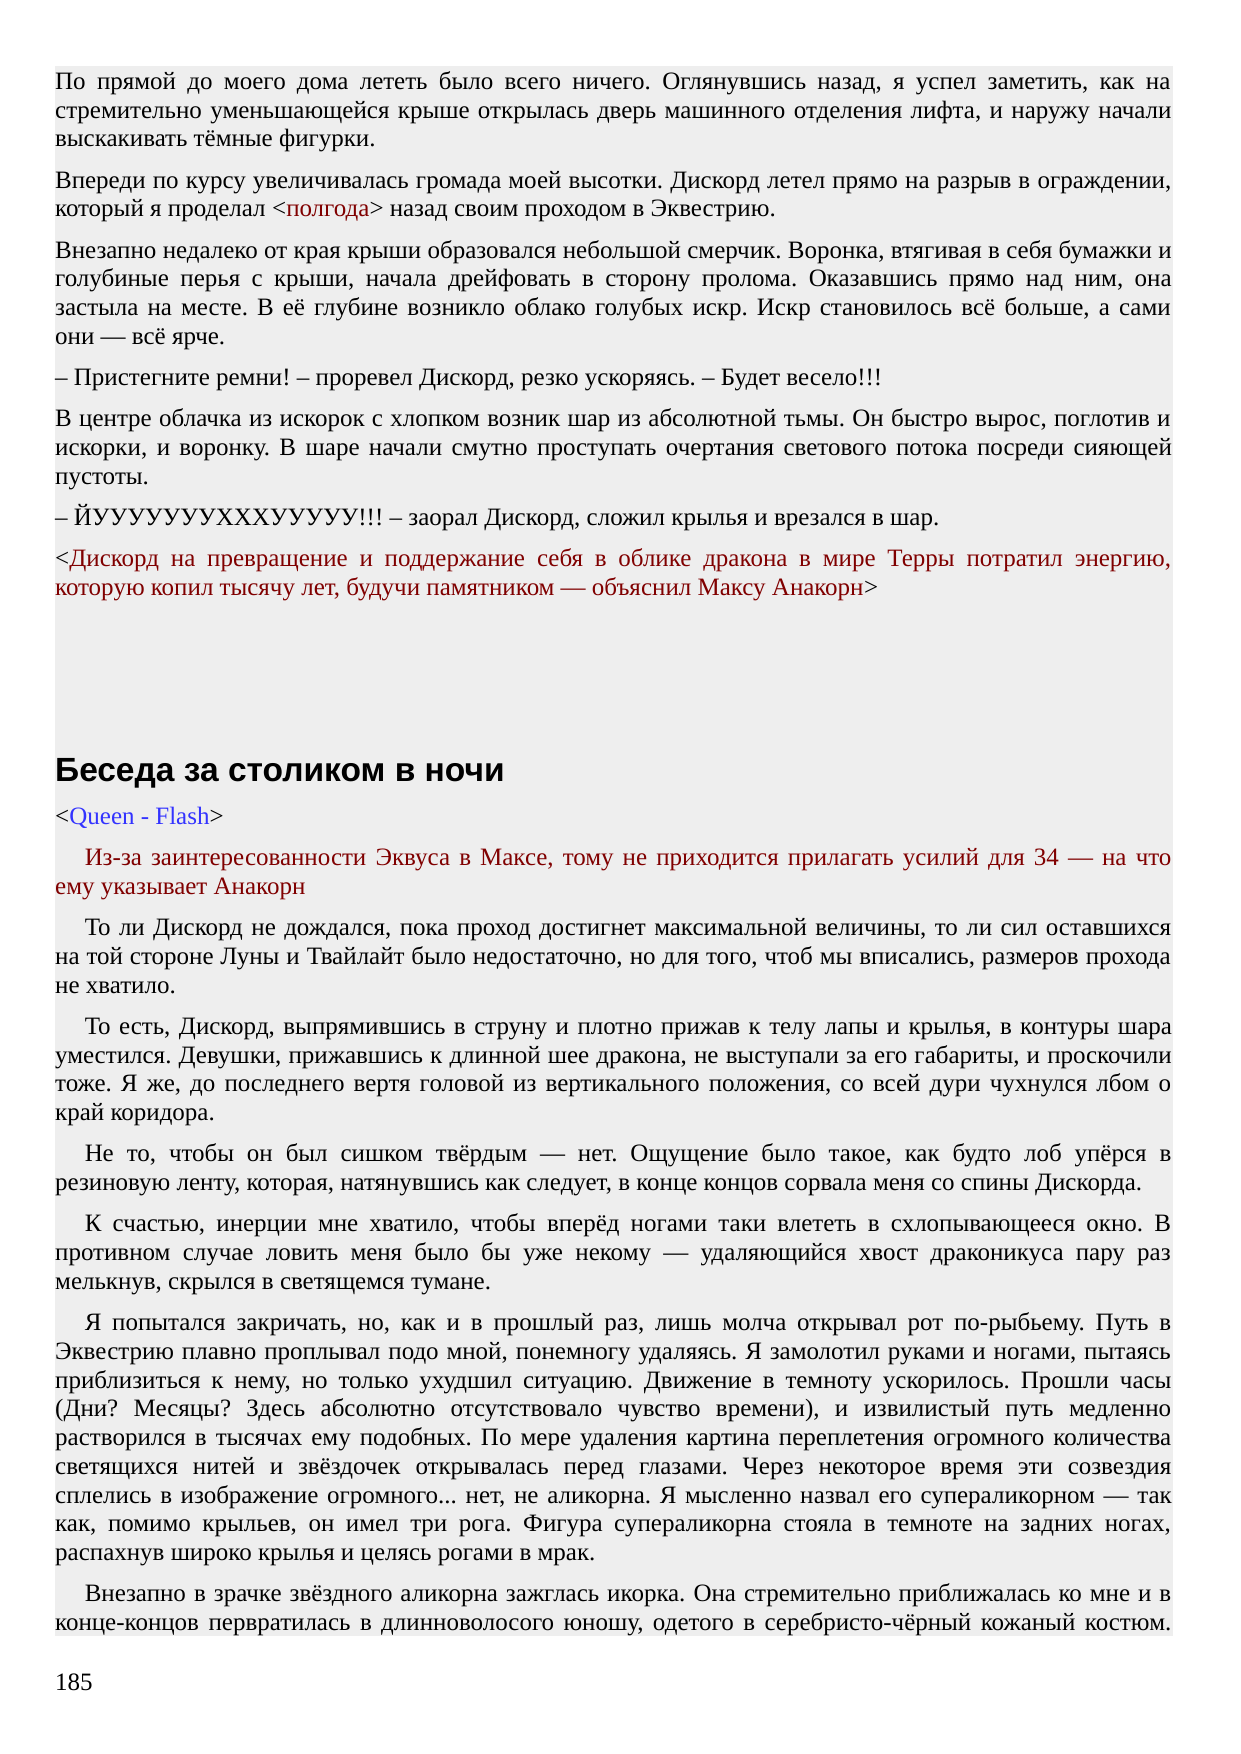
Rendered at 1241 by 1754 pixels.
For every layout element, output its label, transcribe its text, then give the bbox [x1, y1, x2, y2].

text Внезапно недалеко от края крыши образовался небольшой смерчик. Воронка, втягивая в себя бумажки и голубиные перья с крыши, начала дрейфовать в сторону пролома. Оказавшись прямо над ним, она застыла на месте. В её глубине возникло облако голубых искр. Искр становилось всё больше, а сами они — всё ярче. [55, 235, 1173, 350]
text Впереди по курсу увеличивалась громада моей высотки. Дискорд летел прямо на разрыв в ограждении, который я проделал <полгода> назад своим проходом в Эквестрию. [55, 165, 1173, 222]
text По прямой до моего дома лететь было всего ничего. Оглянувшись назад, я успел заметить, как на стремительно уменьшающейся крыше открылась дверь машинного отделения лифта, и наружу начали выскакивать тёмные фигурки. [55, 66, 1173, 152]
text – ЙУУУУУУУХХХУУУУУ!!! – заорал Дискорд, сложил крылья и врезался в шар. [55, 502, 1173, 531]
text Я попытался закричать, но, как и в прошлый раз, лишь молча открывал рот по-рыбьему. Путь в Эквестрию плавно проплывал подо мной, понемногу удаляясь. Я замолотил руками и ногами, пытаясь приблизиться к нему, но только ухудшил ситуацию. Движение в темноту ускорилось. Прошли часы (Дни? Месяцы? Здесь абсолютно отсутствовало чувство времени), и извилистый путь медленно растворился в тысячах ему подобных. По мере удаления картина переплетения огромного количества светящихся нитей и звёздочек открывалась перед глазами. Через некоторое время эти созвездия сплелись в изображение огромного... нет, не аликорна. Я мысленно назвал его супераликорном — так как, помимо крыльев, он имел три рога. Фигура супераликорна стояла в темноте на задних ногах, распахнув широко крылья и целясь рогами в мрак. [55, 1307, 1173, 1566]
text То ли Дискорд не дождался, пока проход достигнет максимальной величины, то ли сил оставшихся на той стороне Луны и Твайлайт было недостаточно, но для того, чтоб мы вписались, размеров прохода не хватило. [55, 912, 1173, 998]
text К счастью, инерции мне хватило, чтобы вперёд ногами таки влететь в схлопывающееся окно. В противном случае ловить меня было бы уже некому — удаляющийся хвост драконикуса пару раз мелькнув, скрылся в светящемся тумане. [55, 1208, 1173, 1295]
text Из-за заинтересованности Эквуса в Максе, тому не приходится прилагать усилий для 34 — на что ему указывает Анакорн [55, 842, 1173, 900]
text Внезапно в зрачке звёздного аликорна зажглась икорка. Она стремительно приближалась ко мне и в конце-концов первратилась в длинноволосого юношу, одетого в серебристо-чёрный кожаный костюм. [55, 1578, 1173, 1636]
text То есть, Дискорд, выпрямившись в струну и плотно прижав к телу лапы и крылья, в контуры шара уместился. Девушки, прижавшись к длинной шее дракона, не выступали за его габариты, и проскочили тоже. Я же, до последнего вертя головой из вертикального положения, со всей дури чухнулся лбом о край коридора. [55, 1011, 1173, 1126]
text Не то, чтобы он был сишком твёрдым — нет. Ощущение было такое, как будто лоб упёрся в резиновую ленту, которая, натянувшись как следует, в конце концов сорвала меня со спины Дискорда. [55, 1138, 1173, 1196]
text <Queen - Flash> [55, 801, 1173, 830]
text – Пристегните ремни! – проревел Дискорд, резко ускоряясь. – Будет весело!!! [55, 362, 1173, 391]
text <Дискорд на превращение и поддержание себя в облике дракона в мире Терры потратил энергию, которую копил тысячу лет, будучи памятником — объяснил Максу Анакорн> [55, 543, 1173, 601]
subtitle Беседа за столиком в ночи [55, 750, 1173, 788]
text В центре облачка из искорок с хлопком возник шар из абсолютной тьмы. Он быстро вырос, поглотив и искорки, и воронку. В шаре начали смутно проступать очертания светового потока посреди сияющей пустоты. [55, 403, 1173, 490]
